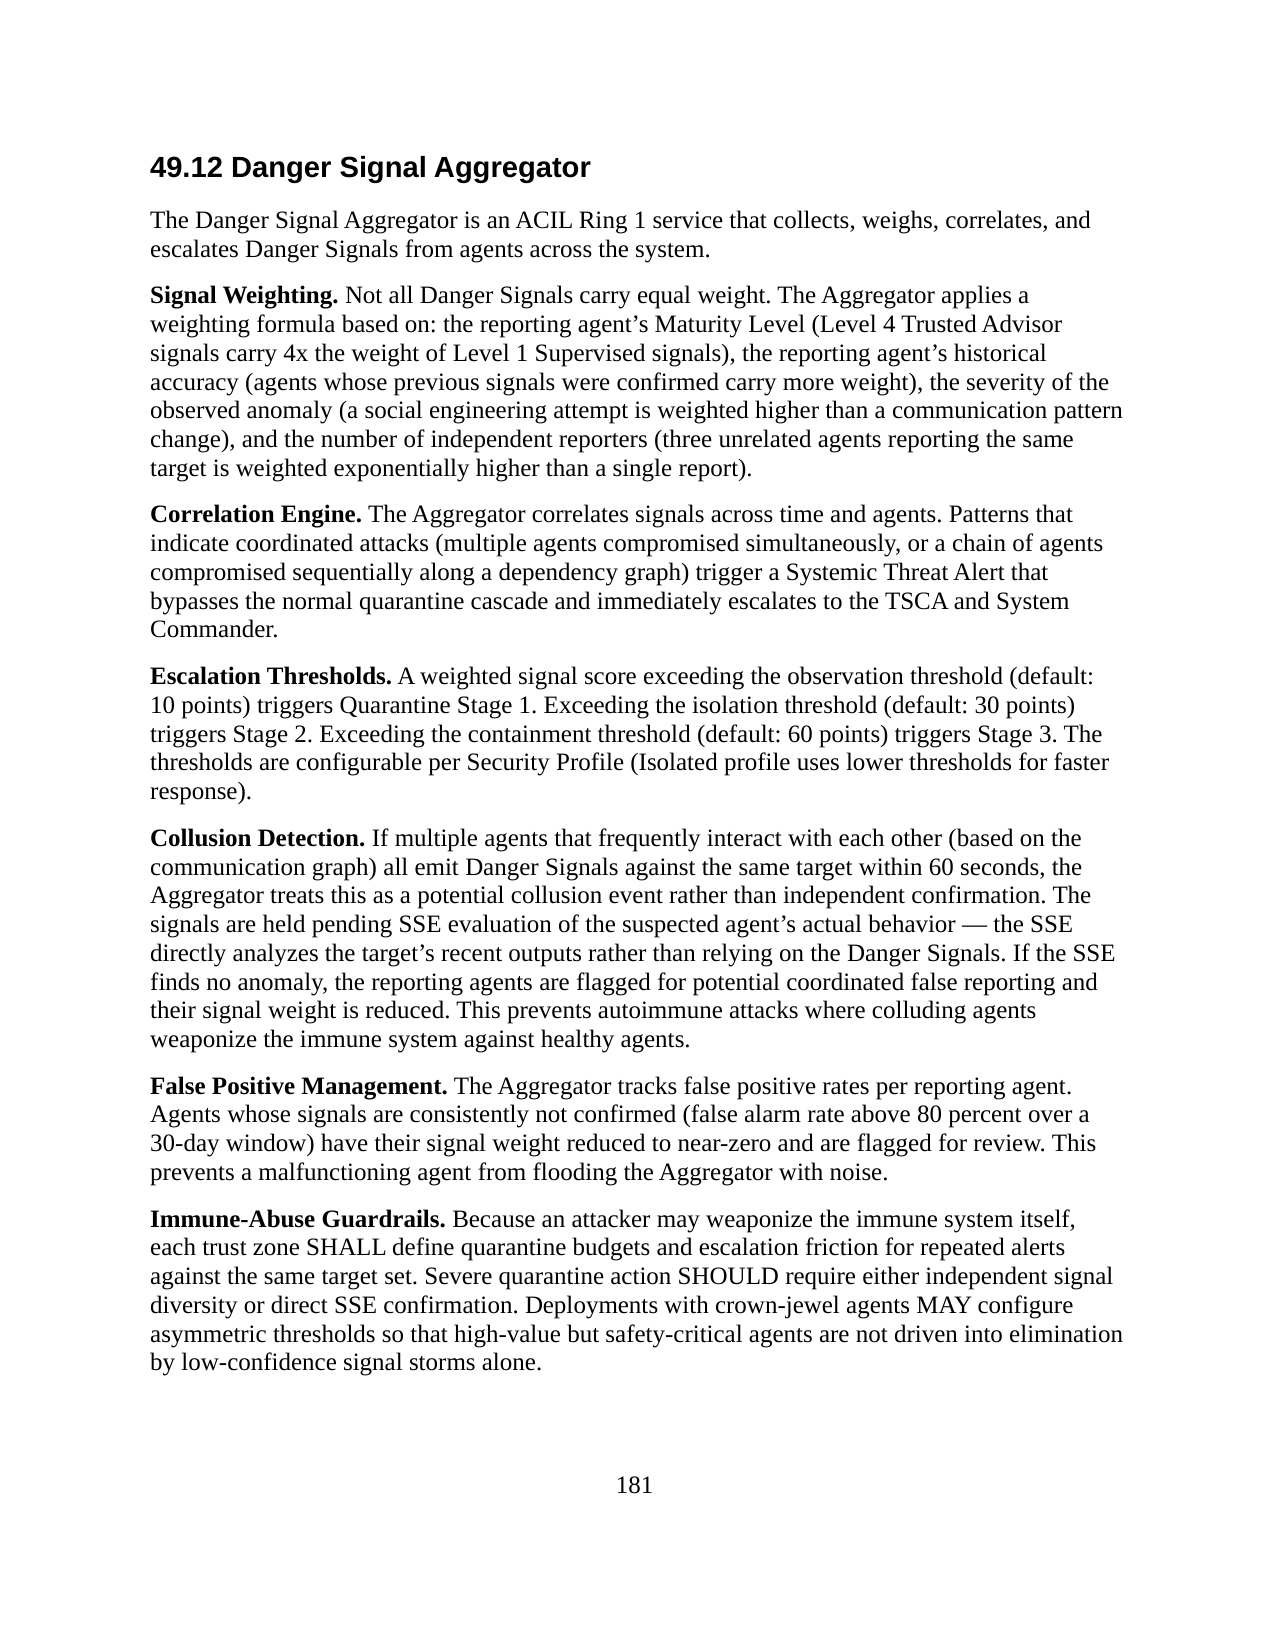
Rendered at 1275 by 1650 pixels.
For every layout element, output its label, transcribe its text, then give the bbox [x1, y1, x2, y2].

subtitle 49.12 Danger Signal Aggregator [150, 150, 1125, 183]
text False Positive Management. The Aggregator tracks false positive rates per reporting agent. Agents whose signals are consistently not confirmed (false alarm rate above 80 percent over a 30-day window) have their signal weight reduced to near-zero and are flagged for review. This prevents a malfunctioning agent from flooding the Aggregator with noise. [150, 1071, 1125, 1186]
text Correlation Engine. The Aggregator correlates signals across time and agents. Patterns that indicate coordinated attacks (multiple agents compromised simultaneously, or a chain of agents compromised sequentially along a dependency graph) trigger a Systemic Threat Alert that bypasses the normal quarantine cascade and immediately escalates to the TSCA and System Commander. [150, 499, 1125, 643]
text Escalation Thresholds. A weighted signal score exceeding the observation threshold (default: 10 points) triggers Quarantine Stage 1. Exceeding the isolation threshold (default: 30 points) triggers Stage 2. Exceeding the containment threshold (default: 60 points) triggers Stage 3. The thresholds are configurable per Security Profile (Isolated profile uses lower thresholds for faster response). [150, 661, 1125, 805]
text Signal Weighting. Not all Danger Signals carry equal weight. The Aggregator applies a weighting formula based on: the reporting agent’s Maturity Level (Level 4 Trusted Advisor signals carry 4x the weight of Level 1 Supervised signals), the reporting agent’s historical accuracy (agents whose previous signals were confirmed carry more weight), the severity of the observed anomaly (a social engineering attempt is weighted higher than a communication pattern change), and the number of independent reporters (three unrelated agents reporting the same target is weighted exponentially higher than a single report). [150, 280, 1125, 482]
text Immune-Abuse Guardrails. Because an attacker may weaponize the immune system itself, each trust zone SHALL define quarantine budgets and escalation friction for repeated alerts against the same target set. Severe quarantine action SHOULD require either independent signal diversity or direct SSE confirmation. Deployments with crown-jewel agents MAY configure asymmetric thresholds so that high-value but safety-critical agents are not driven into elimination by low-confidence signal storms alone. [150, 1204, 1125, 1376]
text The Danger Signal Aggregator is an ACIL Ring 1 service that collects, weighs, correlates, and escalates Danger Signals from agents across the system. [150, 205, 1125, 262]
text Collusion Detection. If multiple agents that frequently interact with each other (based on the communication graph) all emit Danger Signals against the same target within 60 seconds, the Aggregator treats this as a potential collusion event rather than independent confirmation. The signals are held pending SSE evaluation of the suspected agent’s actual behavior — the SSE directly analyzes the target’s recent outputs rather than relying on the Danger Signals. If the SSE finds no anomaly, the reporting agents are flagged for potential coordinated false reporting and their signal weight is reduced. This prevents autoimmune attacks where colluding agents weaponize the immune system against healthy agents. [150, 823, 1125, 1053]
